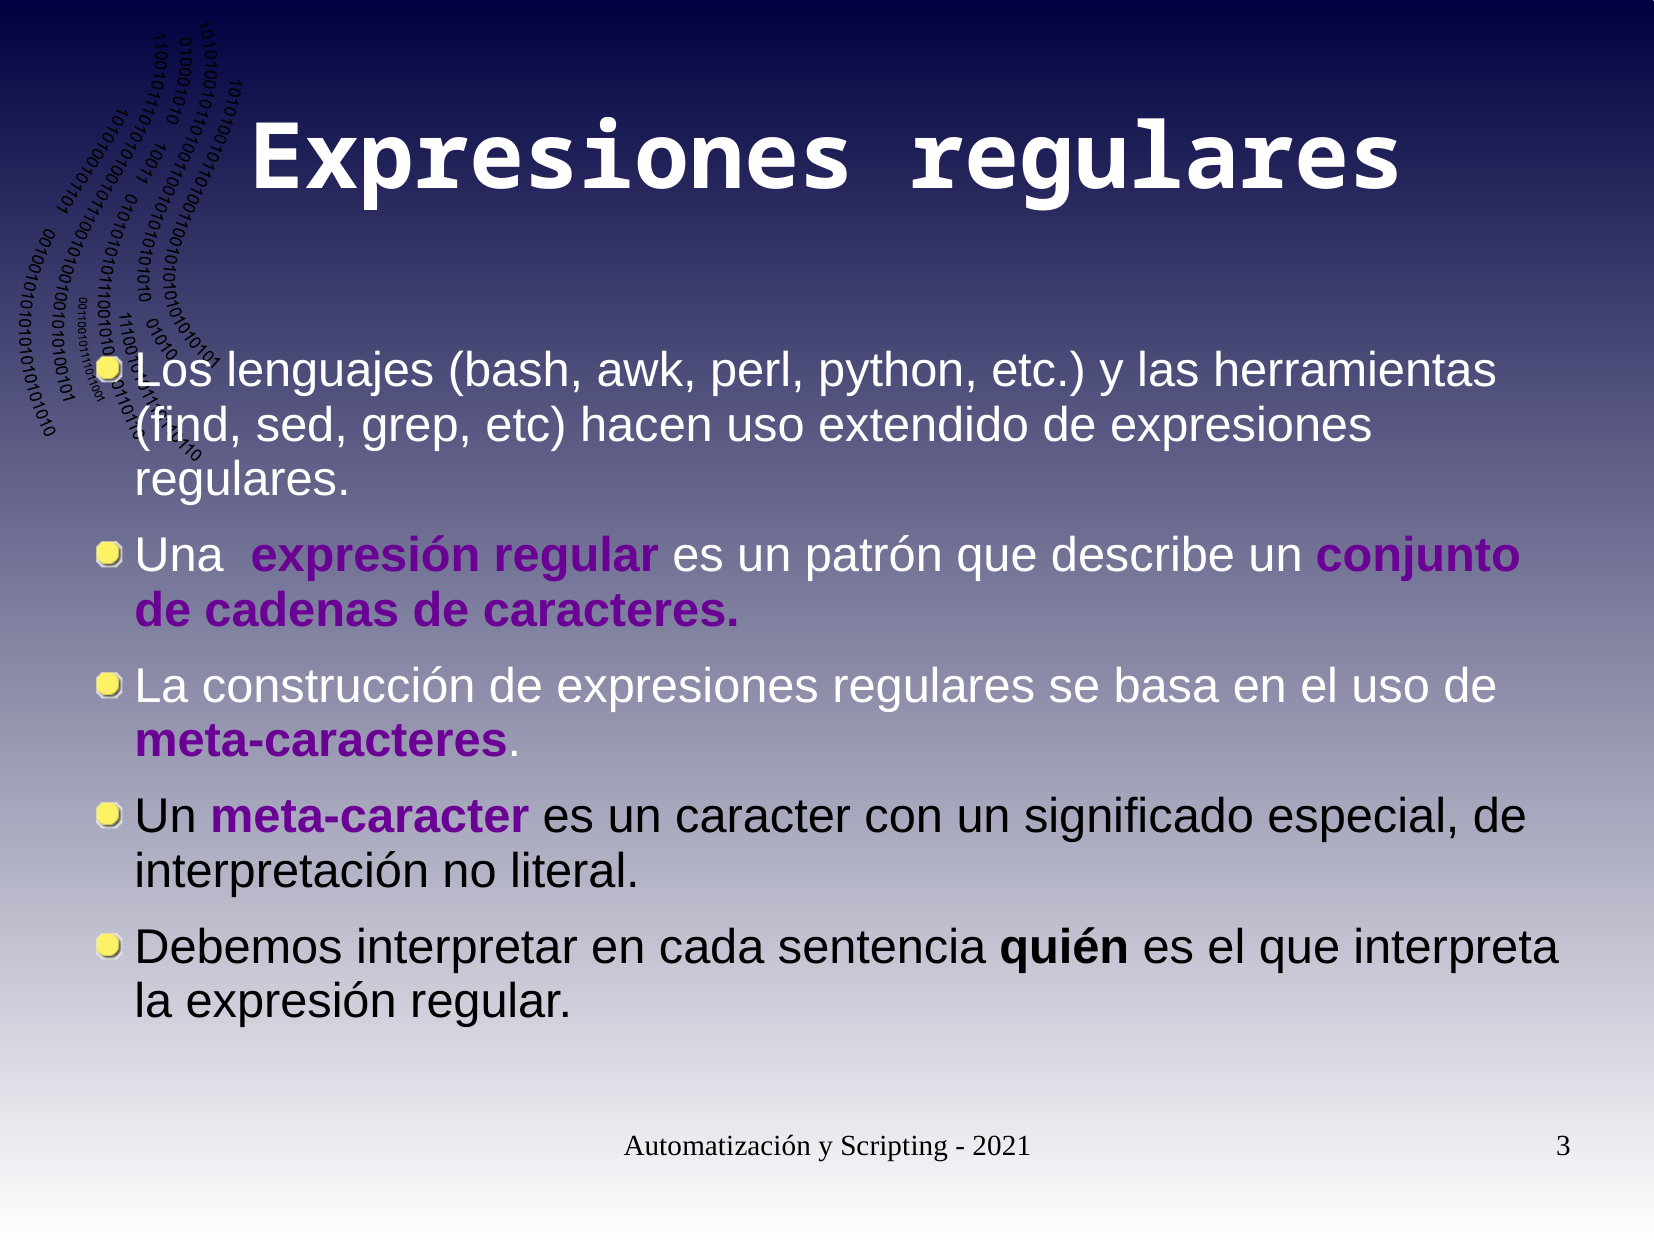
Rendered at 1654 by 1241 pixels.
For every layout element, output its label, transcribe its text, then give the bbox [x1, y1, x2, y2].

picture [18, 20, 243, 461]
list Los lenguajes (bash, awk, perl, python, etc.) y las herramientas (find, sed, grep, etc) hacen uso extendido de expresiones regulares. Una expresión regular es un patrón que describe un conjunto de cadenas de caracteres. La construcción de expresiones regulares se basa en el uso de meta-caracteres. Un meta-caracter es un caracter con un significado especial, de interpretación no literal. Debemos interpretar en cada sentencia quién es el que interpreta la expresión regular. [82, 266, 1571, 1087]
title Expresiones regulares [82, 49, 1571, 257]
